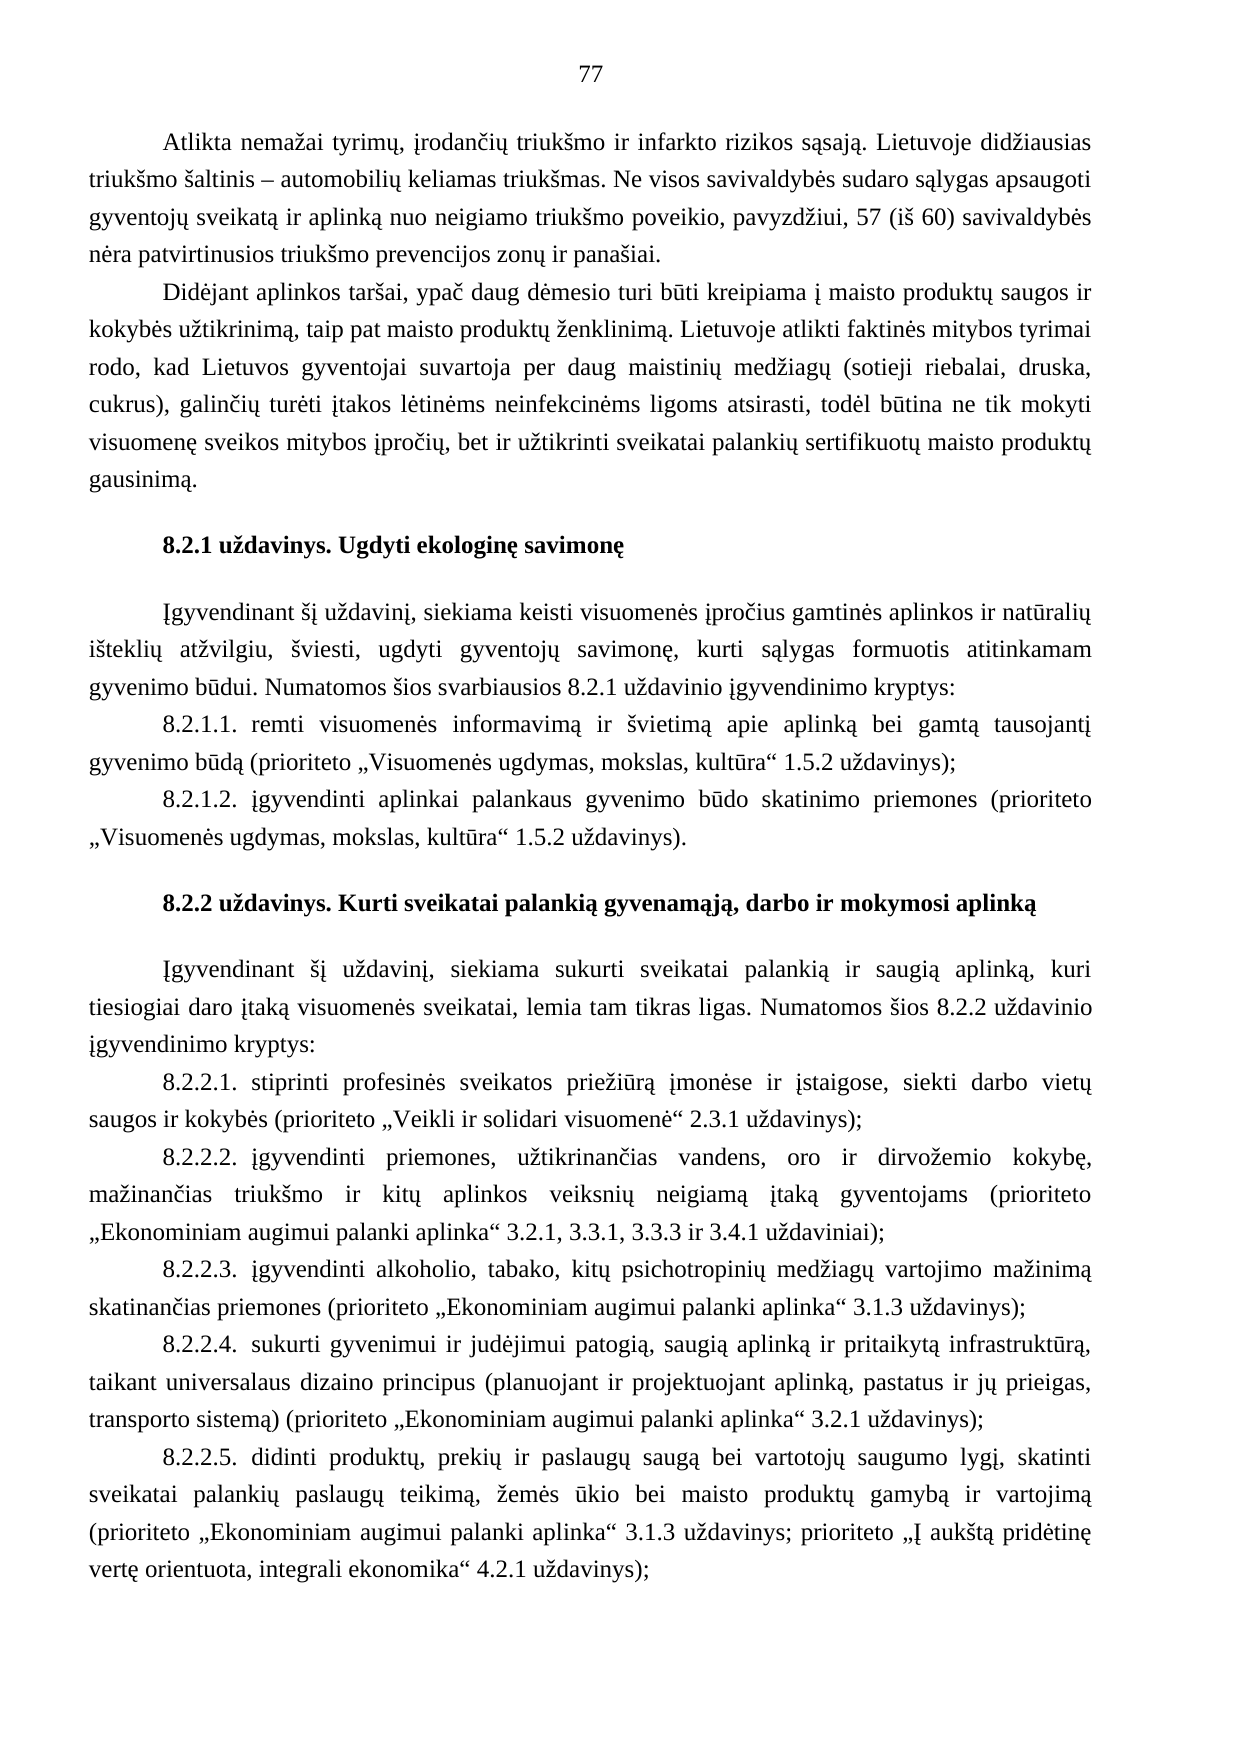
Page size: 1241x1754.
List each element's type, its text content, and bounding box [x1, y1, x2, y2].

text 8.2.1.1. remti visuomenės informavimą ir švietimą apie aplinką bei gamtą tausojantį gyvenimo būdą (prioriteto „Visuomenės ugdymas, mokslas, kultūra“ 1.5.2 uždavinys); [89, 701, 1092, 776]
text 8.2.2.2. įgyvendinti priemones, užtikrinančias vandens, oro ir dirvožemio kokybę, mažinančias triukšmo ir kitų aplinkos veiksnių neigiamą įtaką gyventojams (prioriteto „Ekonominiam augimui palanki aplinka“ 3.2.1, 3.3.1, 3.3.3 ir 3.4.1 uždaviniai); [89, 1133, 1092, 1246]
text 8.2.1 uždavinys. Ugdyti ekologinę savimonę [89, 522, 1092, 559]
text Įgyvendinant šį uždavinį, siekiama sukurti sveikatai palankią ir saugią aplinką, kuri tiesiogiai daro įtaką visuomenės sveikatai, lemia tam tikras ligas. Numatomos šios 8.2.2 uždavinio įgyvendinimo kryptys: [89, 946, 1092, 1058]
text 8.2.1.2. įgyvendinti aplinkai palankaus gyvenimo būdo skatinimo priemones (prioriteto „Visuomenės ugdymas, mokslas, kultūra“ 1.5.2 uždavinys). [89, 776, 1092, 851]
text 8.2.2.5. didinti produktų, prekių ir paslaugų saugą bei vartotojų saugumo lygį, skatinti sveikatai palankių paslaugų teikimą, žemės ūkio bei maisto produktų gamybą ir vartojimą (prioriteto „Ekonominiam augimui palanki aplinka“ 3.1.3 uždavinys; prioriteto „Į aukštą pridėtinę vertę orientuota, integrali ekonomika“ 4.2.1 uždavinys); [89, 1433, 1092, 1583]
text Didėjant aplinkos taršai, ypač daug dėmesio turi būti kreipiama į maisto produktų saugos ir kokybės užtikrinimą, taip pat maisto produktų ženklinimą. Lietuvoje atlikti faktinės mitybos tyrimai rodo, kad Lietuvos gyventojai suvartoja per daug maistinių medžiagų (sotieji riebalai, druska, cukrus), galinčių turėti įtakos lėtinėms neinfekcinėms ligoms atsirasti, todėl būtina ne tik mokyti visuomenę sveikos mitybos įpročių, bet ir užtikrinti sveikatai palankių sertifikuotų maisto produktų gausinimą. [89, 268, 1092, 493]
text 8.2.2.4. sukurti gyvenimui ir judėjimui patogią, saugią aplinką ir pritaikytą infrastruktūrą, taikant universalaus dizaino principus (planuojant ir projektuojant aplinką, pastatus ir jų prieigas, transporto sistemą) (prioriteto „Ekonominiam augimui palanki aplinka“ 3.2.1 uždavinys); [89, 1321, 1092, 1433]
text Atlikta nemažai tyrimų, įrodančių triukšmo ir infarkto rizikos sąsają. Lietuvoje didžiausias triukšmo šaltinis – automobilių keliamas triukšmas. Ne visos savivaldybės sudaro sąlygas apsaugoti gyventojų sveikatą ir aplinką nuo neigiamo triukšmo poveikio, pavyzdžiui, 57 (iš 60) savivaldybės nėra patvirtinusios triukšmo prevencijos zonų ir panašiai. [89, 118, 1092, 268]
text 8.2.2 uždavinys. Kurti sveikatai palankią gyvenamąją, darbo ir mokymosi aplinką [89, 879, 1092, 917]
text 8.2.2.1. stiprinti profesinės sveikatos priežiūrą įmonėse ir įstaigose, siekti darbo vietų saugos ir kokybės (prioriteto „Veikli ir solidari visuomenė“ 2.3.1 uždavinys); [89, 1058, 1092, 1133]
text Įgyvendinant šį uždavinį, siekiama keisti visuomenės įpročius gamtinės aplinkos ir natūralių išteklių atžvilgiu, šviesti, ugdyti gyventojų savimonę, kurti sąlygas formuotis atitinkamam gyvenimo būdui. Numatomos šios svarbiausios 8.2.1 uždavinio įgyvendinimo kryptys: [89, 588, 1092, 701]
text 8.2.2.3. įgyvendinti alkoholio, tabako, kitų psichotropinių medžiagų vartojimo mažinimą skatinančias priemones (prioriteto „Ekonominiam augimui palanki aplinka“ 3.1.3 uždavinys); [89, 1246, 1092, 1321]
